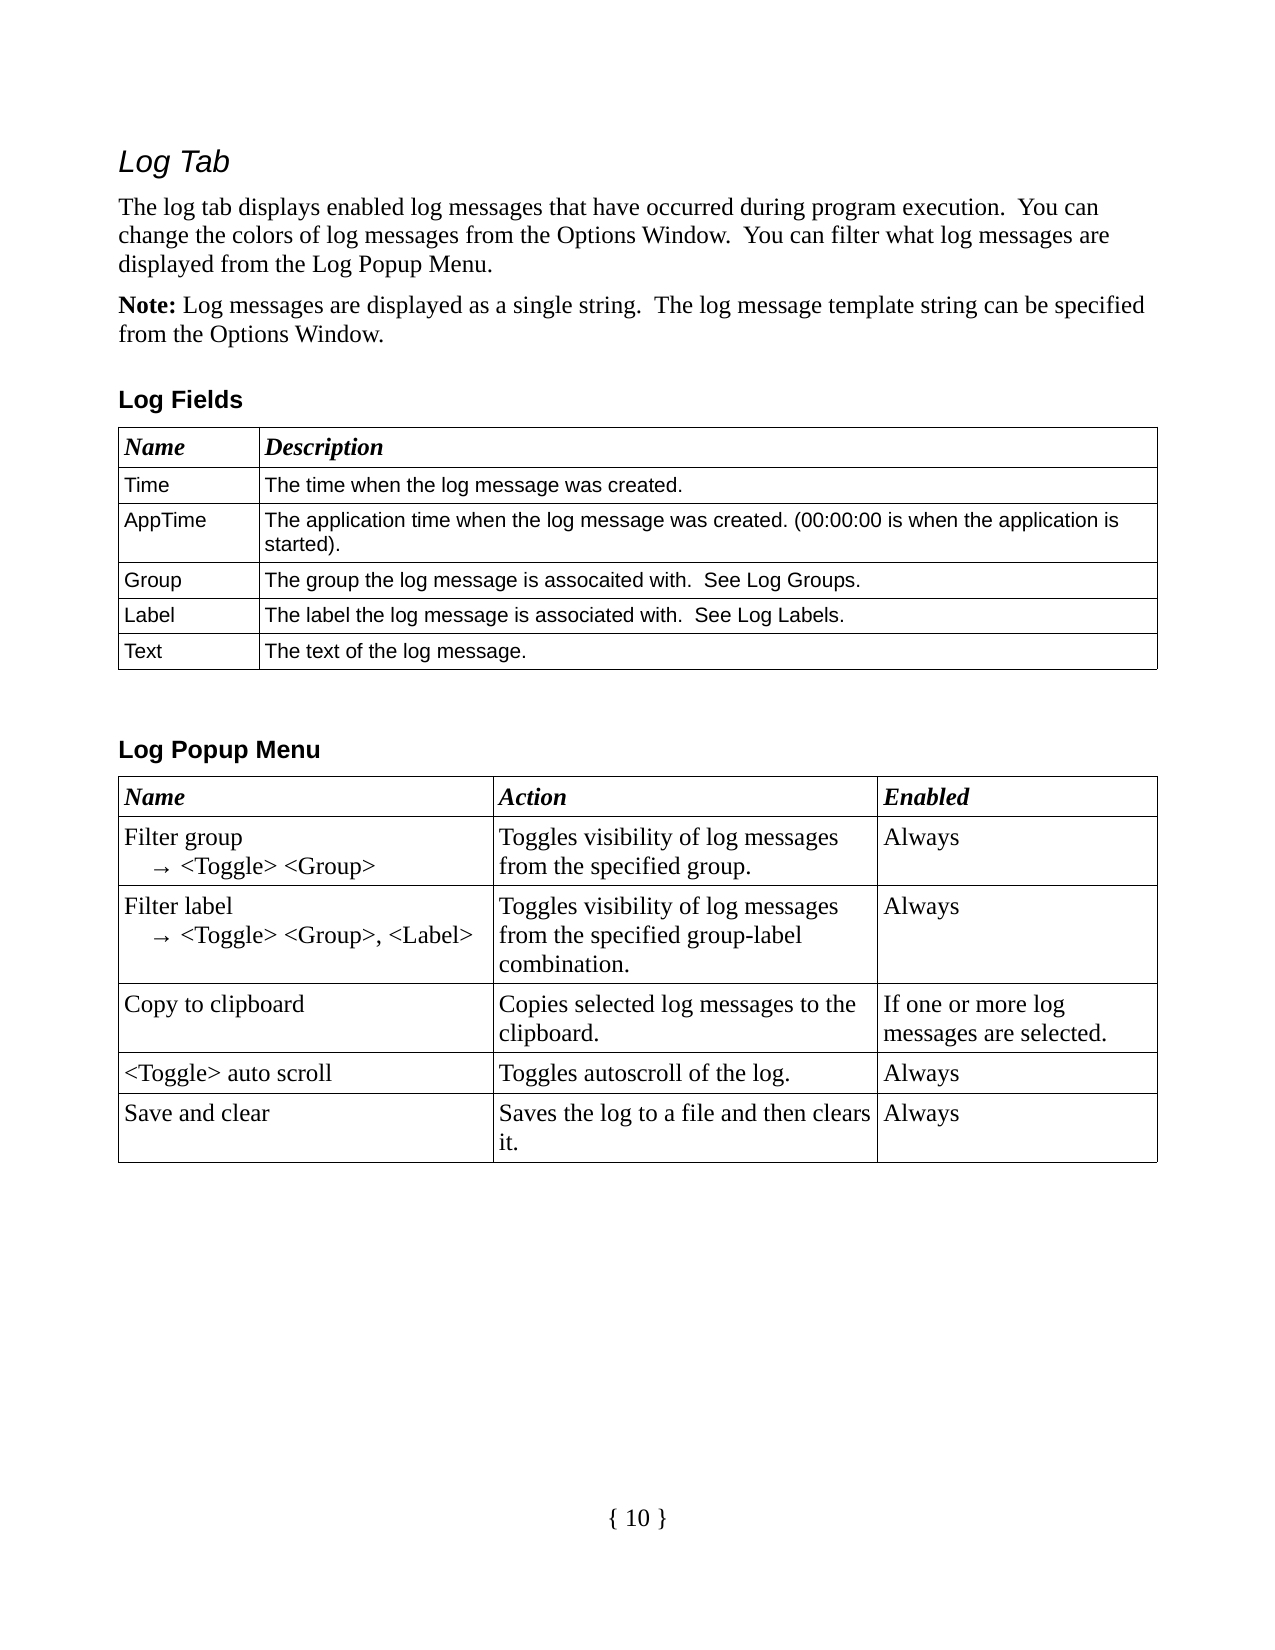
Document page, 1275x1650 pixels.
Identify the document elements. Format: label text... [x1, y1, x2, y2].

table_cell AppTime [119, 504, 259, 562]
subtitle Log Popup Menu [118, 735, 1157, 763]
table_cell Copy to clipboard [119, 984, 493, 1052]
table_header Action [494, 777, 877, 816]
table_cell Always [878, 817, 1157, 885]
table_cell Filter group → <Toggle> <Group> [119, 817, 493, 885]
table_cell The group the log message is assocaited with. See Log Groups. [260, 563, 1157, 597]
text Note: Log messages are displayed as a single string. The log message template string can be specified from the Options Window. [118, 290, 1157, 348]
table_cell The text of the log message. [260, 634, 1157, 668]
table_cell Always [878, 886, 1157, 983]
subtitle Log Tab [118, 143, 1157, 179]
table_header Enabled [878, 777, 1157, 816]
table_cell Text [119, 634, 259, 668]
table_cell Always [878, 1094, 1157, 1162]
table_cell The time when the log message was created. [260, 468, 1157, 502]
table_cell If one or more log messages are selected. [878, 984, 1157, 1052]
table_cell Label [119, 599, 259, 633]
table_cell Toggles visibility of log messages from the specified group-label combination. [494, 886, 877, 983]
table_cell Toggles visibility of log messages from the specified group. [494, 817, 877, 885]
table_cell Save and clear [119, 1094, 493, 1162]
table_cell Toggles autoscroll of the log. [494, 1053, 877, 1093]
table_header Name [119, 428, 259, 467]
table_cell Time [119, 468, 259, 502]
table_cell Filter label → <Toggle> <Group>, <Label> [119, 886, 493, 983]
table_cell Always [878, 1053, 1157, 1093]
table_cell The label the log message is associated with. See Log Labels. [260, 599, 1157, 633]
table_cell Copies selected log messages to the clipboard. [494, 984, 877, 1052]
table_header Description [260, 428, 1157, 467]
subtitle Log Fields [118, 385, 1157, 414]
table_cell <Toggle> auto scroll [119, 1053, 493, 1093]
table_header Name [119, 777, 493, 816]
table_cell Group [119, 563, 259, 597]
table_cell The application time when the log message was created. (00:00:00 is when the application is started). [260, 504, 1157, 562]
table_cell Saves the log to a file and then clears it. [494, 1094, 877, 1162]
text The log tab displays enabled log messages that have occurred during program execution. You can change the colors of log messages from the Options Window. You can filter what log messages are displayed from the Log Popup Menu. [118, 192, 1157, 278]
